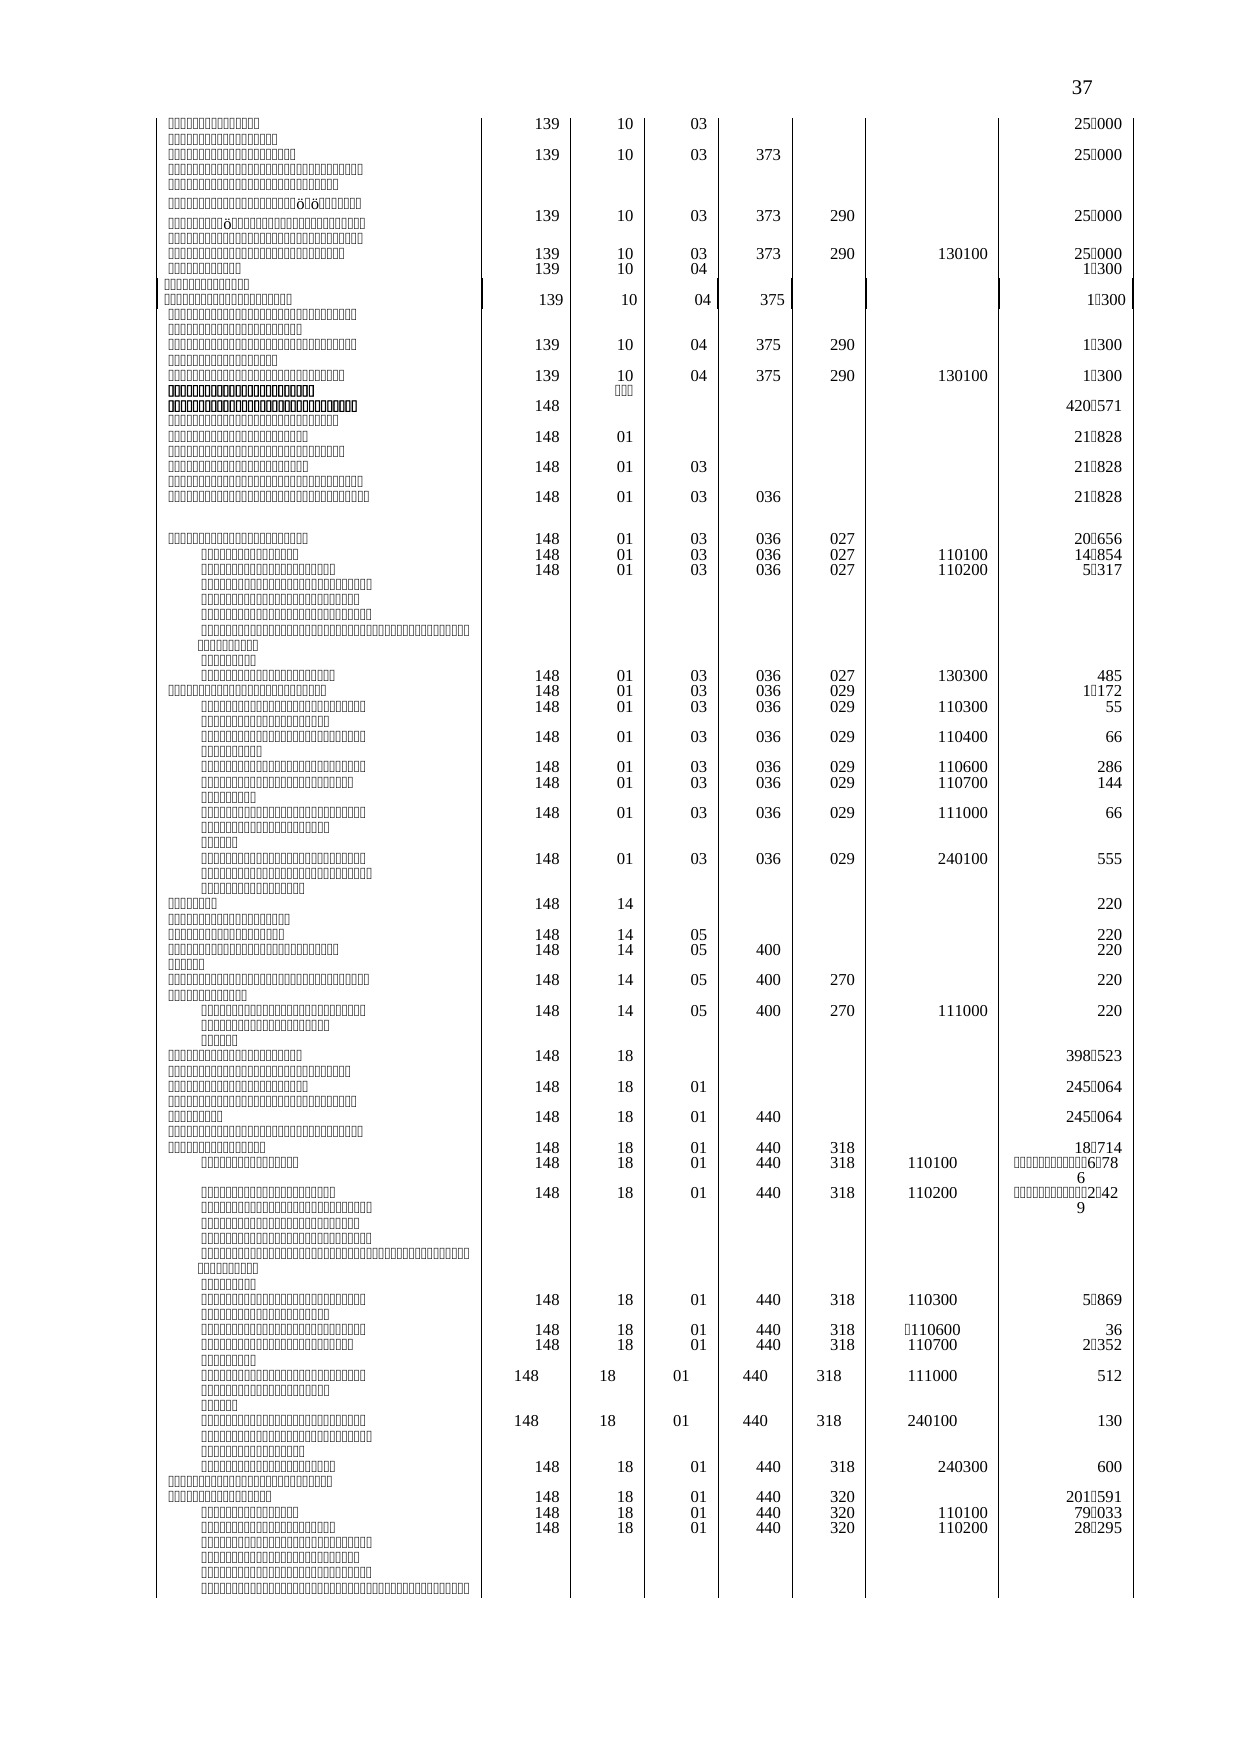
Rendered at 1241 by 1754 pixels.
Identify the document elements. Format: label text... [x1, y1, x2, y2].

table_cell  [719, 761, 792, 776]
table_cell  [571, 118, 644, 133]
table_cell  [793, 370, 865, 385]
table_cell   [157, 446, 481, 476]
table_cell  [719, 309, 792, 369]
table_cell  [645, 1187, 718, 1293]
table_cell  [482, 133, 570, 164]
table_cell  [645, 761, 718, 776]
table_cell  [571, 1461, 644, 1476]
table_cell   [157, 913, 481, 944]
table_cell   [157, 1294, 481, 1324]
table_cell [866, 164, 998, 248]
table_cell  [645, 309, 718, 369]
table_cell  [999, 685, 1133, 700]
table_cell  [571, 1370, 644, 1415]
table_cell [793, 1065, 865, 1096]
table_cell  [793, 1339, 865, 1369]
table_cell  [999, 1294, 1133, 1324]
table_cell  [999, 1126, 1133, 1157]
table_cell [719, 415, 792, 446]
table_cell  [793, 807, 865, 852]
table_cell  [793, 248, 865, 263]
table_cell  [571, 415, 644, 446]
table_cell  [999, 370, 1133, 385]
table_cell  [645, 1370, 718, 1415]
table_cell  [793, 700, 865, 731]
table_cell  [793, 1506, 865, 1522]
table_cell  [999, 1096, 1133, 1126]
table_cell  [1000, 278, 1132, 309]
table_cell  [157, 248, 481, 263]
table_cell  [157, 1324, 481, 1339]
table_cell  [571, 1126, 644, 1157]
table_cell  [571, 913, 644, 944]
table_cell  [482, 548, 570, 563]
table_cell  [645, 685, 718, 700]
table_cell  [866, 564, 998, 670]
table_cell  [482, 761, 570, 776]
table_cell  [999, 118, 1133, 133]
table_cell  [866, 1324, 998, 1339]
table_cell  [482, 263, 570, 278]
table_cell  [645, 1126, 718, 1157]
table_cell   [157, 1065, 481, 1096]
table_cell  [645, 1506, 718, 1522]
table_cell  [482, 564, 570, 670]
table_cell  [793, 1522, 865, 1598]
table_cell  [482, 913, 570, 944]
table_cell [866, 415, 998, 446]
table_cell  [482, 700, 570, 731]
table_cell     [157, 309, 481, 369]
table_cell  [999, 1324, 1133, 1339]
table_cell [866, 685, 998, 700]
table_cell  [719, 685, 792, 700]
table_cell  [645, 1415, 718, 1461]
table_cell  [866, 1157, 998, 1187]
table_cell [793, 385, 865, 415]
table_cell  [645, 1339, 718, 1369]
table_cell  [999, 564, 1133, 670]
table_cell [719, 898, 792, 913]
table_cell  [645, 776, 718, 807]
table_cell  [157, 670, 481, 685]
table_cell   [157, 776, 481, 807]
table_cell  [999, 1506, 1133, 1522]
table_cell  [571, 731, 644, 761]
table_cell  [482, 807, 570, 852]
table_cell  [866, 1522, 998, 1598]
table_cell  [645, 1096, 718, 1126]
table_cell [866, 913, 998, 944]
table_cell  [482, 415, 570, 446]
table_cell  [645, 974, 718, 1004]
table_cell       [157, 564, 481, 670]
table_cell  [482, 164, 570, 248]
table_cell  [482, 385, 570, 415]
table_cell  [482, 1324, 570, 1339]
table_cell  [719, 1187, 792, 1293]
table_cell  [999, 974, 1133, 1004]
table_cell [866, 263, 998, 278]
table_cell  [719, 731, 792, 761]
table_cell  [645, 1294, 718, 1324]
table_cell  [719, 370, 792, 385]
table_cell  [157, 263, 481, 278]
table_cell  [719, 1522, 792, 1598]
table_cell  [482, 776, 570, 807]
table_cell  [793, 1476, 865, 1506]
table_cell  [482, 248, 570, 263]
table_cell [866, 1476, 998, 1506]
table_cell  [719, 1005, 792, 1050]
table_cell  [999, 1476, 1133, 1506]
table_cell  [482, 476, 570, 533]
table_cell [793, 1096, 865, 1126]
table_cell  [999, 1005, 1133, 1050]
table_cell  [793, 853, 865, 898]
table_cell  [157, 370, 481, 385]
table_cell  [866, 761, 998, 776]
table_cell  [719, 564, 792, 670]
table_cell  [571, 944, 644, 974]
table_cell [645, 385, 718, 415]
table_cell  [719, 853, 792, 898]
table_cell  [999, 1157, 1133, 1187]
table_cell  [571, 1096, 644, 1126]
table_cell  [571, 898, 644, 913]
table_cell  [645, 164, 718, 248]
table_cell  [482, 1157, 570, 1187]
table_cell [866, 476, 998, 533]
table_cell [793, 1050, 865, 1065]
table_cell [645, 898, 718, 913]
table_cell  [999, 548, 1133, 563]
table_cell  [157, 1461, 481, 1476]
table_cell      [157, 1522, 481, 1598]
table_cell  [645, 564, 718, 670]
table_cell [793, 446, 865, 476]
table_cell  [482, 309, 570, 369]
table_cell   öö ö  [157, 164, 481, 248]
table_cell  [571, 1065, 644, 1096]
table_cell  [866, 807, 998, 852]
table_cell  [571, 446, 644, 476]
table_cell  [482, 1476, 570, 1506]
table_cell  [999, 533, 1133, 548]
table_cell [793, 133, 865, 164]
table_cell  [999, 1461, 1133, 1476]
table_cell  [571, 548, 644, 563]
table_cell  [571, 278, 644, 309]
table_cell [793, 118, 865, 133]
table_cell  [866, 1370, 998, 1415]
table_cell  [866, 370, 998, 385]
table_cell  [719, 133, 792, 164]
table_cell  [793, 731, 865, 761]
table_cell  [483, 278, 570, 309]
table_cell [719, 385, 792, 415]
table_cell  [571, 164, 644, 248]
table_cell  [999, 385, 1133, 415]
table_cell   [157, 415, 481, 446]
table_cell  [719, 700, 792, 731]
table_cell  [793, 1324, 865, 1339]
table_cell [866, 533, 998, 548]
table_cell  [571, 385, 644, 415]
table_cell  [793, 761, 865, 776]
table_cell  [482, 1415, 570, 1461]
table_cell  [571, 1050, 644, 1065]
table_cell  [999, 700, 1133, 731]
table_cell  [645, 446, 718, 476]
table_cell   [157, 1339, 481, 1369]
table_cell  [793, 533, 865, 548]
table_cell [866, 1065, 998, 1096]
table_cell  [571, 564, 644, 670]
table_cell  [999, 248, 1133, 263]
table_cell  [645, 1324, 718, 1339]
table_cell [866, 1050, 998, 1065]
table_cell   [157, 944, 481, 974]
table_cell  [157, 1157, 481, 1187]
table_cell  [571, 974, 644, 1004]
table_cell  [482, 1370, 570, 1415]
table_cell  [571, 133, 644, 164]
table_cell  [157, 1050, 481, 1065]
table_cell  [482, 1187, 570, 1293]
table_cell  [482, 1294, 570, 1324]
table_cell  [645, 700, 718, 731]
table_cell  [866, 700, 998, 731]
table_cell  [571, 685, 644, 700]
table_cell  [571, 761, 644, 776]
table_cell  [719, 533, 792, 548]
table_cell  [571, 700, 644, 731]
table_cell  [866, 1005, 998, 1050]
table_cell  [999, 913, 1133, 944]
table_cell  [571, 1324, 644, 1339]
table_cell [719, 1050, 792, 1065]
table_cell  [571, 1294, 644, 1324]
table_cell  [999, 1187, 1133, 1293]
table_cell  [571, 807, 644, 852]
table_cell   [157, 700, 481, 731]
table_cell  [645, 370, 718, 385]
table_cell  [571, 248, 644, 263]
table_cell  [645, 278, 717, 309]
table_cell  [999, 263, 1133, 278]
table_cell  [571, 309, 644, 369]
table_cell  [482, 118, 570, 133]
table_cell   [157, 476, 481, 533]
table_cell  [719, 548, 792, 563]
table_cell    [157, 853, 481, 898]
table_cell [866, 118, 998, 133]
table_cell  [793, 776, 865, 807]
table_cell  [866, 1187, 998, 1293]
table_cell [866, 1126, 998, 1157]
table_cell [866, 385, 998, 415]
table_cell  [866, 731, 998, 761]
table_cell  [793, 164, 865, 248]
table_cell  [719, 1506, 792, 1522]
table_cell  [719, 164, 792, 248]
table_cell  [999, 944, 1133, 974]
table_cell  [482, 1096, 570, 1126]
table_cell [719, 913, 792, 944]
table_cell  [999, 807, 1133, 852]
table_cell  [645, 807, 718, 852]
table_cell [867, 278, 998, 309]
table_cell  [719, 1294, 792, 1324]
table_cell  [645, 263, 718, 278]
table_cell [866, 309, 998, 369]
table_cell  [866, 670, 998, 685]
table_cell  [571, 476, 644, 533]
table_cell  [571, 1415, 644, 1461]
table_cell    [157, 1005, 481, 1050]
table_cell  [793, 1294, 865, 1324]
table_cell [719, 118, 792, 133]
table_cell  [719, 1370, 792, 1415]
table_cell  [793, 1126, 865, 1157]
table_cell [866, 944, 998, 974]
table_cell  [482, 446, 570, 476]
table_cell [793, 898, 865, 913]
table_cell  [793, 1157, 865, 1187]
table_cell   [157, 974, 481, 1004]
table_cell  [866, 1339, 998, 1369]
table_cell  [645, 476, 718, 533]
table_cell  [645, 913, 718, 944]
table_cell  [999, 731, 1133, 761]
table_cell  [719, 476, 792, 533]
table_cell [793, 278, 865, 309]
table_cell  [793, 548, 865, 563]
table_cell [866, 446, 998, 476]
table_cell  [645, 1157, 718, 1187]
table_cell  [157, 1506, 481, 1522]
table_cell  [793, 1370, 865, 1415]
table_cell [866, 1096, 998, 1126]
table_cell  [157, 761, 481, 776]
table_cell  [571, 370, 644, 385]
table_cell [719, 446, 792, 476]
table_cell  [482, 853, 570, 898]
table_cell  [866, 248, 998, 263]
table_cell  [719, 1461, 792, 1476]
table_cell  [719, 944, 792, 974]
table_cell  [571, 1005, 644, 1050]
table_cell  [719, 807, 792, 852]
table_cell  [719, 1415, 792, 1461]
table_cell  [482, 1126, 570, 1157]
table_cell  [999, 309, 1133, 369]
table_cell  [866, 1415, 998, 1461]
table_cell  [999, 476, 1133, 533]
table_cell  [999, 670, 1133, 685]
table_cell  [482, 533, 570, 548]
table_cell  [999, 1339, 1133, 1369]
table_cell  [793, 1461, 865, 1476]
table_cell  [719, 1157, 792, 1187]
table_cell   [157, 385, 481, 415]
table_cell  [866, 548, 998, 563]
table_cell  [482, 1461, 570, 1476]
table_cell  [645, 248, 718, 263]
table_cell  [793, 685, 865, 700]
table_cell  [645, 670, 718, 685]
table_cell  [866, 853, 998, 898]
table_cell  [999, 1415, 1133, 1461]
table_cell  [999, 1050, 1133, 1065]
table_cell  [999, 761, 1133, 776]
table_cell [793, 415, 865, 446]
table_cell  [793, 1415, 865, 1461]
table_cell  [866, 1506, 998, 1522]
table_cell  [719, 1324, 792, 1339]
table_cell  [719, 776, 792, 807]
table_cell  [999, 853, 1133, 898]
table_cell  [793, 564, 865, 670]
table_cell  [719, 248, 792, 263]
table_cell  [793, 670, 865, 685]
table_cell  [999, 898, 1133, 913]
table_cell  [866, 1461, 998, 1476]
table_cell  [571, 670, 644, 685]
table_cell  [482, 974, 570, 1004]
table_cell  [482, 1050, 570, 1065]
table_cell  [999, 133, 1133, 164]
table_cell  [719, 670, 792, 685]
table_cell  [645, 853, 718, 898]
table_cell  [571, 1157, 644, 1187]
table_cell  [571, 1522, 644, 1598]
table_cell   [157, 133, 481, 164]
table_cell  [719, 974, 792, 1004]
table_cell    [157, 807, 481, 852]
table_cell [793, 476, 865, 533]
table_cell   [157, 1476, 481, 1506]
table_cell  [793, 1005, 865, 1050]
table_cell  [645, 548, 718, 563]
table_cell [793, 913, 865, 944]
table_cell  [645, 1005, 718, 1050]
table_cell    [157, 1370, 481, 1415]
table_cell [866, 974, 998, 1004]
table_cell  [157, 533, 481, 548]
table_cell  [645, 1522, 718, 1598]
table_cell    [157, 1415, 481, 1461]
table_cell  [793, 1187, 865, 1293]
table_cell [866, 898, 998, 913]
table_cell       [157, 1187, 481, 1293]
table_cell  [571, 853, 644, 898]
table_cell  [645, 533, 718, 548]
table_cell  [482, 1339, 570, 1369]
table_cell  [482, 731, 570, 761]
table_cell  [645, 1065, 718, 1096]
table_cell  [571, 533, 644, 548]
table_cell  [719, 1476, 792, 1506]
table_cell  [482, 1522, 570, 1598]
table_cell  [571, 1506, 644, 1522]
table_cell  [999, 776, 1133, 807]
table_cell [719, 263, 792, 278]
table_cell  [482, 898, 570, 913]
table_cell [645, 1050, 718, 1065]
table_cell   [157, 1126, 481, 1157]
table_cell   [157, 1096, 481, 1126]
table_cell  [571, 263, 644, 278]
table_cell  [482, 1506, 570, 1522]
table_cell  [645, 1476, 718, 1506]
table_cell  [645, 1461, 718, 1476]
table_cell  [999, 415, 1133, 446]
table_cell  [719, 1339, 792, 1369]
table_cell  [999, 164, 1133, 248]
table_cell  [157, 118, 481, 133]
table_cell  [571, 776, 644, 807]
table_cell  [866, 776, 998, 807]
table_cell  [645, 731, 718, 761]
table_cell  [482, 1005, 570, 1050]
table_cell  [571, 1476, 644, 1506]
table_cell  [482, 1065, 570, 1096]
table_cell  [482, 370, 570, 385]
table_cell [866, 133, 998, 164]
table_cell  [719, 1096, 792, 1126]
table_cell  [866, 1294, 998, 1324]
table_cell  [571, 1187, 644, 1293]
table_cell   [157, 731, 481, 761]
table_cell [793, 944, 865, 974]
table_cell  [157, 685, 481, 700]
table_cell  [645, 133, 718, 164]
table_cell  [571, 1339, 644, 1369]
table_cell  [999, 1370, 1133, 1415]
table_cell  [157, 548, 481, 563]
table_cell  [793, 309, 865, 369]
table_cell  [645, 944, 718, 974]
table_cell  [793, 974, 865, 1004]
table_cell  [719, 1126, 792, 1157]
table_cell  [157, 898, 481, 913]
table_cell  [482, 685, 570, 700]
table_cell  [999, 1522, 1133, 1598]
table_cell  [999, 1065, 1133, 1096]
table_cell [719, 1065, 792, 1096]
table_cell [645, 415, 718, 446]
table_cell  [999, 446, 1133, 476]
table_cell   [158, 278, 481, 309]
table_cell  [482, 944, 570, 974]
table_cell  [645, 118, 718, 133]
table_cell  [482, 670, 570, 685]
table_cell [793, 263, 865, 278]
table_cell  [719, 278, 791, 309]
